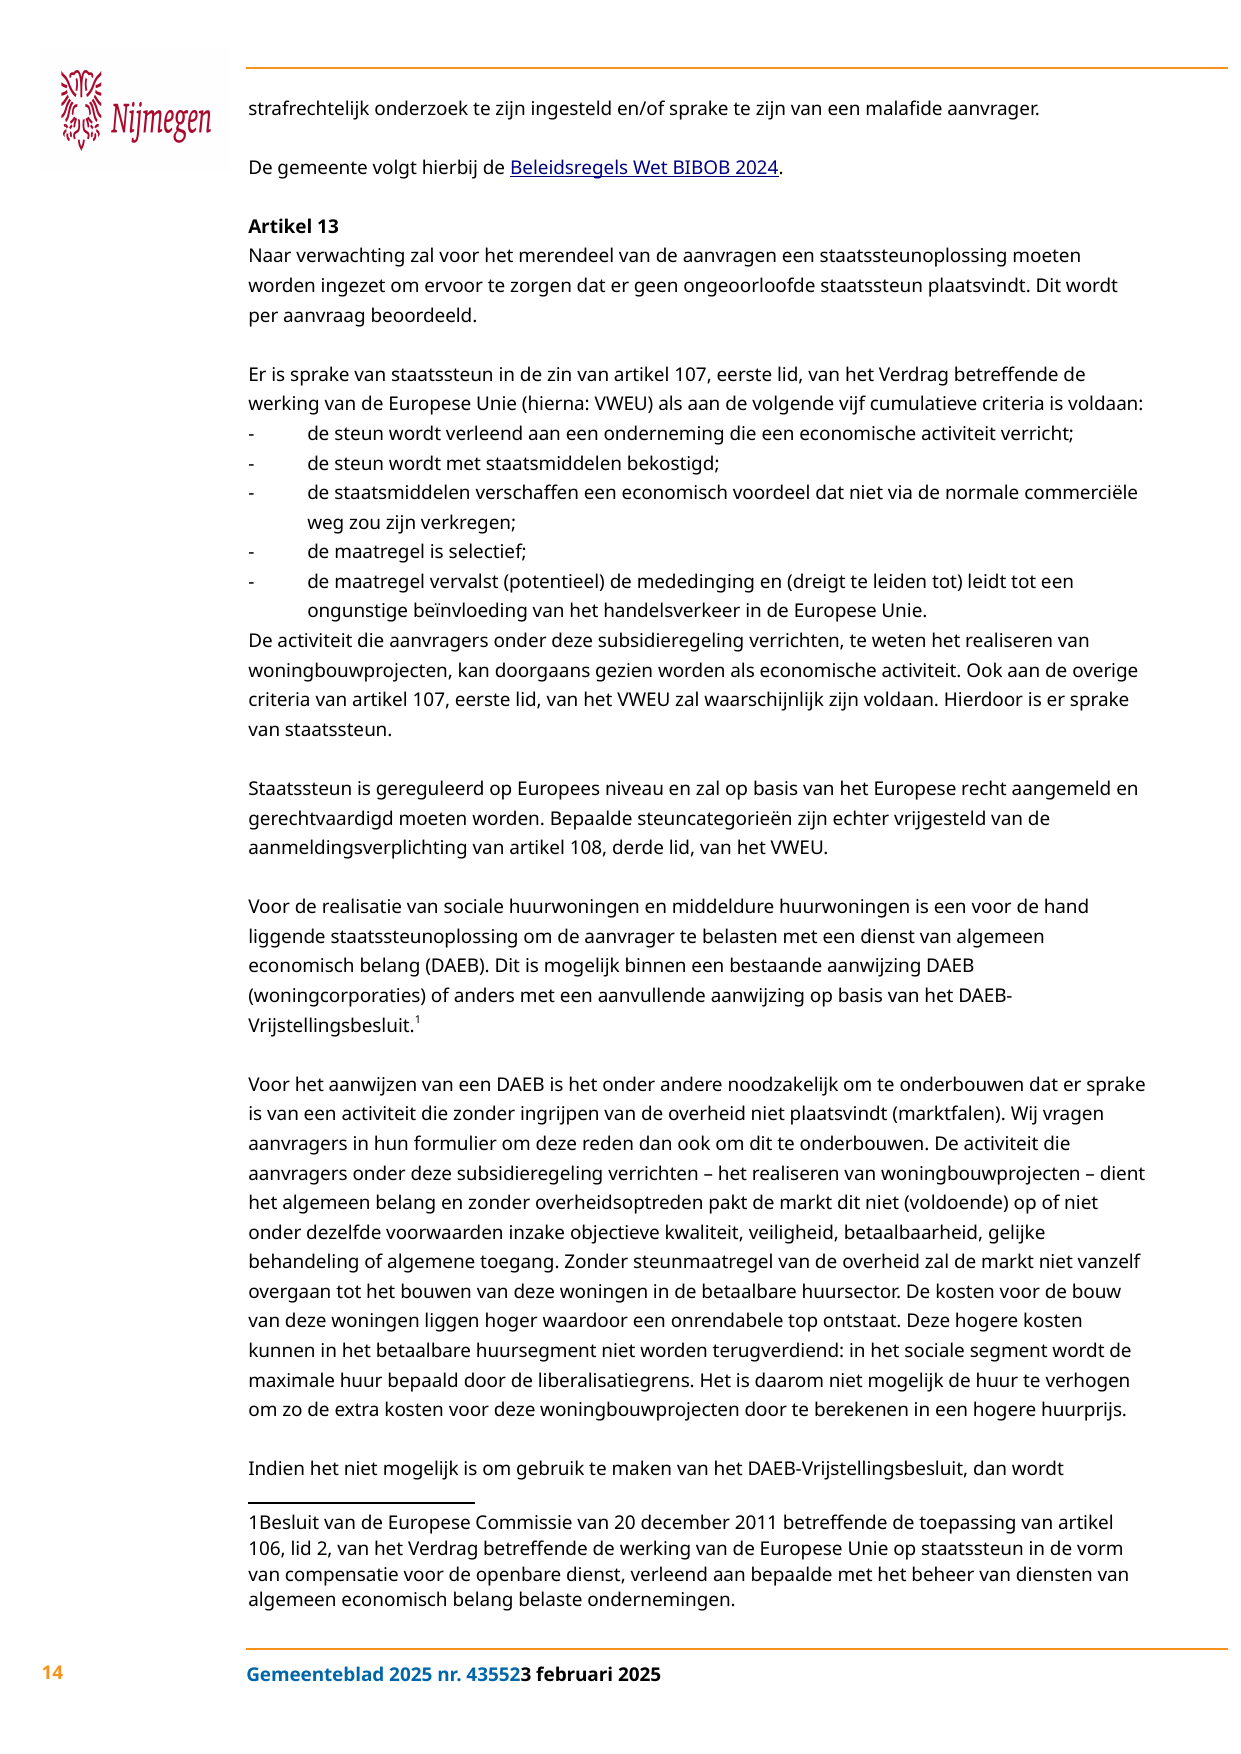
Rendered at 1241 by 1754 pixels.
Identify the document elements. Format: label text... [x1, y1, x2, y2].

text Er is sprake van staatssteun in de zin van artikel 107, eerste lid, van het Verdrag betreffende de werking van de Europese Unie (hierna: VWEU) als aan de volgende vijf cumulatieve criteria is voldaan: [248, 361, 1152, 416]
list de maatregel vervalst (potentieel) de mededinging en (dreigt te leiden tot) leidt tot een ongunstige beïnvloeding van het handelsverkeer in de Europese Unie. [248, 568, 1152, 623]
text Voor het aanwijzen van een DAEB is het onder andere noodzakelijk om te onderbouwen dat er sprake is van een activiteit die zonder ingrijpen van de overheid niet plaatsvindt (marktfalen). Wij vragen aanvragers in hun formulier om deze reden dan ook om dit te onderbouwen. De activiteit die aanvragers onder deze subsidieregeling verrichten – het realiseren van woningbouwprojecten – dient het algemeen belang en zonder overheidsoptreden pakt de markt dit niet (voldoende) op of niet onder dezelfde voorwaarden inzake objectieve kwaliteit, veiligheid, betaalbaarheid, gelijke behandeling of algemene toegang. Zonder steunmaatregel van de overheid zal de markt niet vanzelf overgaan tot het bouwen van deze woningen in de betaalbare huursector. De kosten voor de bouw van deze woningen liggen hoger waardoor een onrendabele top ontstaat. Deze hogere kosten kunnen in het betaalbare huursegment niet worden terugverdiend: in het sociale segment wordt de maximale huur bepaald door de liberalisatiegrens. Het is daarom niet mogelijk de huur te verhogen om zo de extra kosten voor deze woningbouwprojecten door te berekenen in een hogere huurprijs. [248, 1071, 1152, 1422]
list de maatregel is selectief; [248, 538, 1152, 564]
text De gemeente volgt hierbij de Beleidsregels Wet BIBOB 2024. [248, 154, 1152, 180]
list de steun wordt verleend aan een onderneming die een economische activiteit verricht; [248, 420, 1152, 446]
text De activiteit die aanvragers onder deze subsidieregeling verrichten, te weten het realiseren van woningbouwprojecten, kan doorgaans gezien worden als economische activiteit. Ook aan de overige criteria van artikel 107, eerste lid, van het VWEU zal waarschijnlijk zijn voldaan. Hierdoor is er sprake van staatssteun. [248, 627, 1152, 742]
text strafrechtelijk onderzoek te zijn ingesteld en/of sprake te zijn van een malafide aanvrager. [248, 95, 1152, 121]
text Staatssteun is gereguleerd op Europees niveau en zal op basis van het Europese recht aangemeld en gerechtvaardigd moeten worden. Bepaalde steuncategorieën zijn echter vrijgesteld van de aanmeldingsverplichting van artikel 108, derde lid, van het VWEU. [248, 775, 1152, 860]
text Naar verwachting zal voor het merendeel van de aanvragen een staatssteunoplossing moeten worden ingezet om ervoor te zorgen dat er geen ongeoorloofde staatssteun plaatsvindt. Dit wordt per aanvraag beoordeeld. [248, 243, 1152, 328]
list de steun wordt met staatsmiddelen bekostigd; [248, 450, 1152, 476]
text Besluit van de Europese Commissie van 20 december 2011 betreffende de toepassing van artikel 106, lid 2, van het Verdrag betreffende de werking van de Europese Unie op staatssteun in de vorm van compensatie voor de openbare dienst, verleend aan bepaalde met het beheer van diensten van algemeen economisch belang belaste ondernemingen. [248, 1509, 1152, 1612]
text Voor de realisatie van sociale huurwoningen en middeldure huurwoningen is een voor de hand liggende staatssteunoplossing om de aanvrager te belasten met een dienst van algemeen economisch belang (DAEB). Dit is mogelijk binnen een bestaande aanwijzing DAEB (woningcorporaties) of anders met een aanvullende aanwijzing op basis van het DAEB-Vrijstellingsbesluit. [248, 893, 1152, 1038]
text Indien het niet mogelijk is om gebruik te maken van het DAEB-Vrijstellingsbesluit, dan wordt [248, 1456, 1152, 1481]
picture [41, 47, 231, 172]
list de staatsmiddelen verschaffen een economisch voordeel dat niet via de normale commerciële weg zou zijn verkregen; [248, 479, 1152, 535]
text Artikel 13 [248, 213, 1152, 239]
